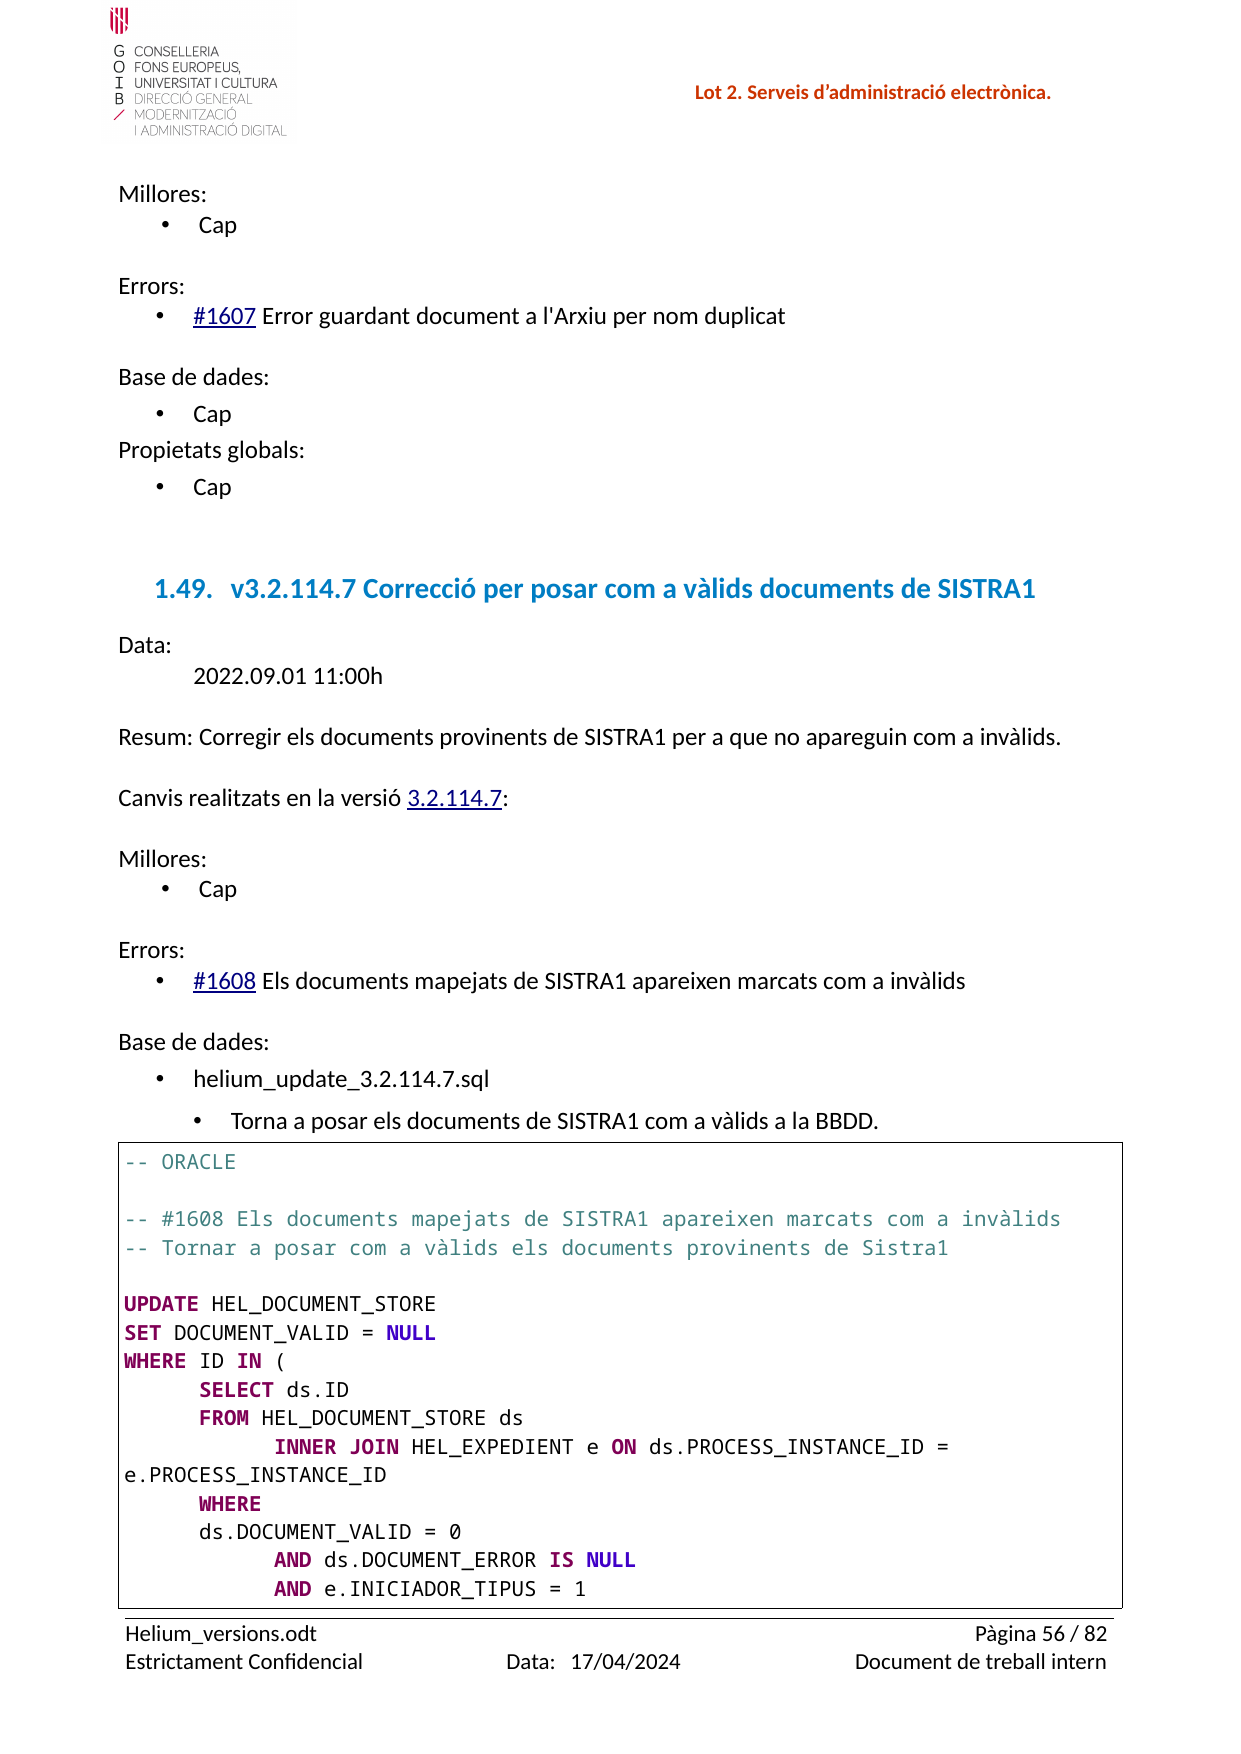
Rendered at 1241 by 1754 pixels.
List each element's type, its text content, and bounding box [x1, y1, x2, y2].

text Millores: [118, 178, 1122, 209]
list Cap [156, 471, 1122, 501]
text Errors: [118, 935, 1122, 965]
subtitle v3.2.114.7 Correcció per posar com a vàlids documents de SISTRA1 [153, 570, 1122, 606]
list Cap [161, 209, 1122, 239]
text Millores: [118, 843, 1122, 874]
text 2022.09.01 11:00h [118, 660, 1122, 691]
list #1608 Els documents mapejats de SISTRA1 apareixen marcats com a invàlids [156, 965, 1122, 996]
table_header -- ORACLE -- #1608 Els documents mapejats de SISTRA1 apareixen marcats com a invàlids -- Tornar a posar com a vàlids els documents provinents de Sistra1 UPDATE HEL_DOCUMENT_STORE SET DOCUMENT_VALID = NULL WHERE ID IN ( SELECT ds.ID FROM HEL_DOCUMENT_STORE ds INNER JOIN HEL_EXPEDIENT e ON ds.PROCESS_INSTANCE_ID = e.PROCESS_INSTANCE_ID WHERE ds.DOCUMENT_VALID = 0 AND ds.DOCUMENT_ERROR IS NULL AND e.INICIADOR_TIPUS = 1 [119, 1143, 1122, 1608]
text Canvis realitzats en la versió 3.2.114.7: [118, 782, 1122, 813]
text Resum: Corregir els documents provinents de SISTRA1 per a que no apareguin com a invàlids. [118, 721, 1122, 752]
text Data: [118, 629, 1122, 660]
list Cap [156, 398, 1122, 428]
list Cap [161, 874, 1122, 904]
list #1607 Error guardant document a l'Arxiu per nom duplicat [156, 300, 1122, 331]
list helium_update_3.2.114.7.sql [156, 1063, 1122, 1093]
text Errors: [118, 270, 1122, 300]
picture [100, 0, 297, 144]
text Propietats globals: [118, 434, 1122, 465]
text Base de dades: [118, 361, 1122, 392]
list Torna a posar els documents de SISTRA1 com a vàlids a la BBDD. [193, 1105, 1122, 1136]
text Base de dades: [118, 1026, 1122, 1057]
